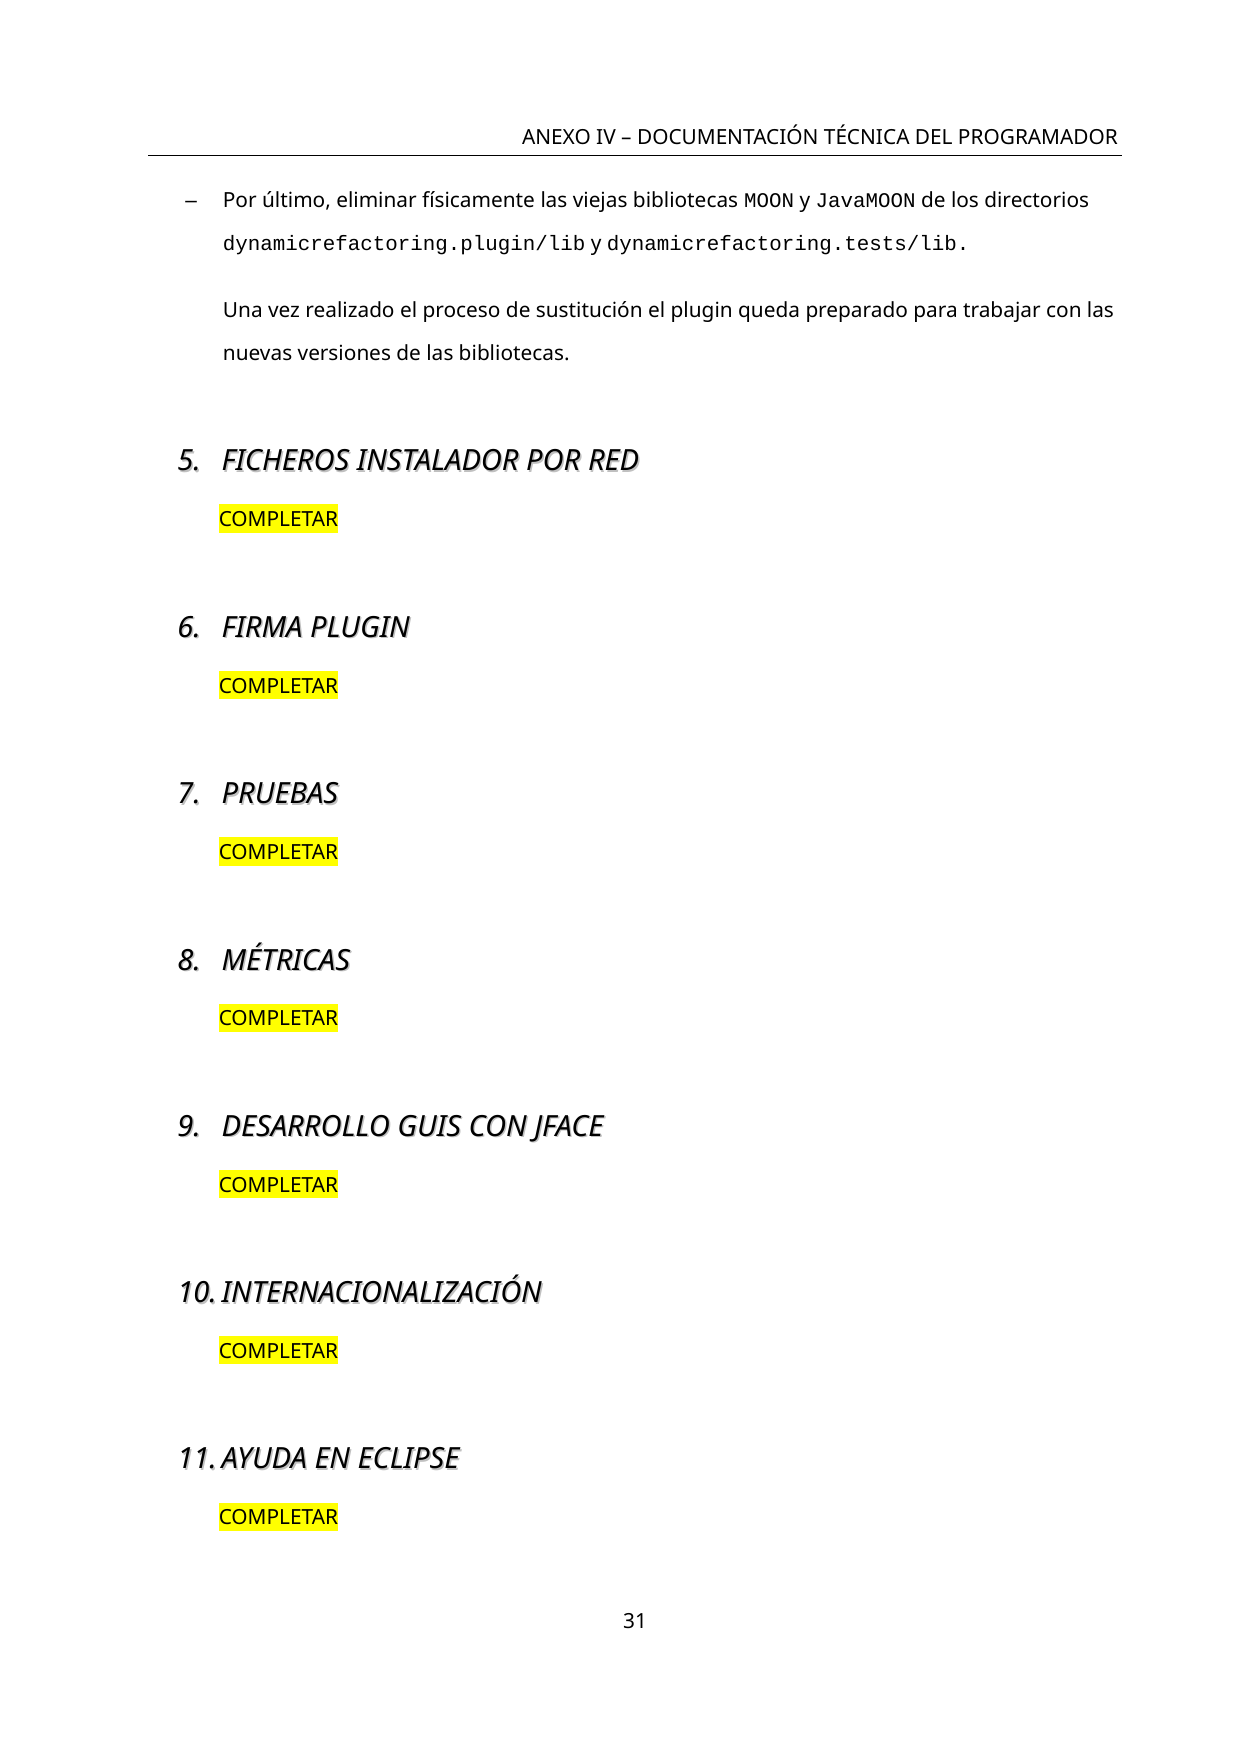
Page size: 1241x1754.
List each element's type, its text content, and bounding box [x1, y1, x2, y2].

list Por último, eliminar físicamente las viejas bibliotecas MOON y JavaMOON de los directorios dynamicrefactoring.plugin/lib y dynamicrefactoring.tests/lib. [185, 185, 1122, 256]
subtitle FIRMA PLUGIN [177, 606, 1122, 646]
subtitle PRUEBAS [177, 772, 1122, 812]
text COMPLETAR [148, 1336, 1122, 1364]
subtitle MÉTRICAS [177, 939, 1122, 978]
subtitle Internacionalización [177, 1271, 1122, 1311]
list Una vez realizado el proceso de sustitución el plugin queda preparado para trabajar con las nuevas versiones de las bibliotecas. [149, 295, 1122, 366]
text COMPLETAR [148, 671, 1122, 699]
subtitle FICHEROS INSTALADOR POR RED [177, 440, 1122, 479]
text COMPLETAR [148, 1170, 1122, 1198]
text COMPLETAR [148, 1003, 1122, 1032]
subtitle AYUDA EN ECLIPSE [177, 1438, 1122, 1477]
subtitle DESARROLLO GUIs coN Jface [177, 1105, 1122, 1145]
text COMPLETAR [148, 1502, 1122, 1531]
text COMPLETAR [148, 504, 1122, 533]
text COMPLETAR [148, 837, 1122, 866]
